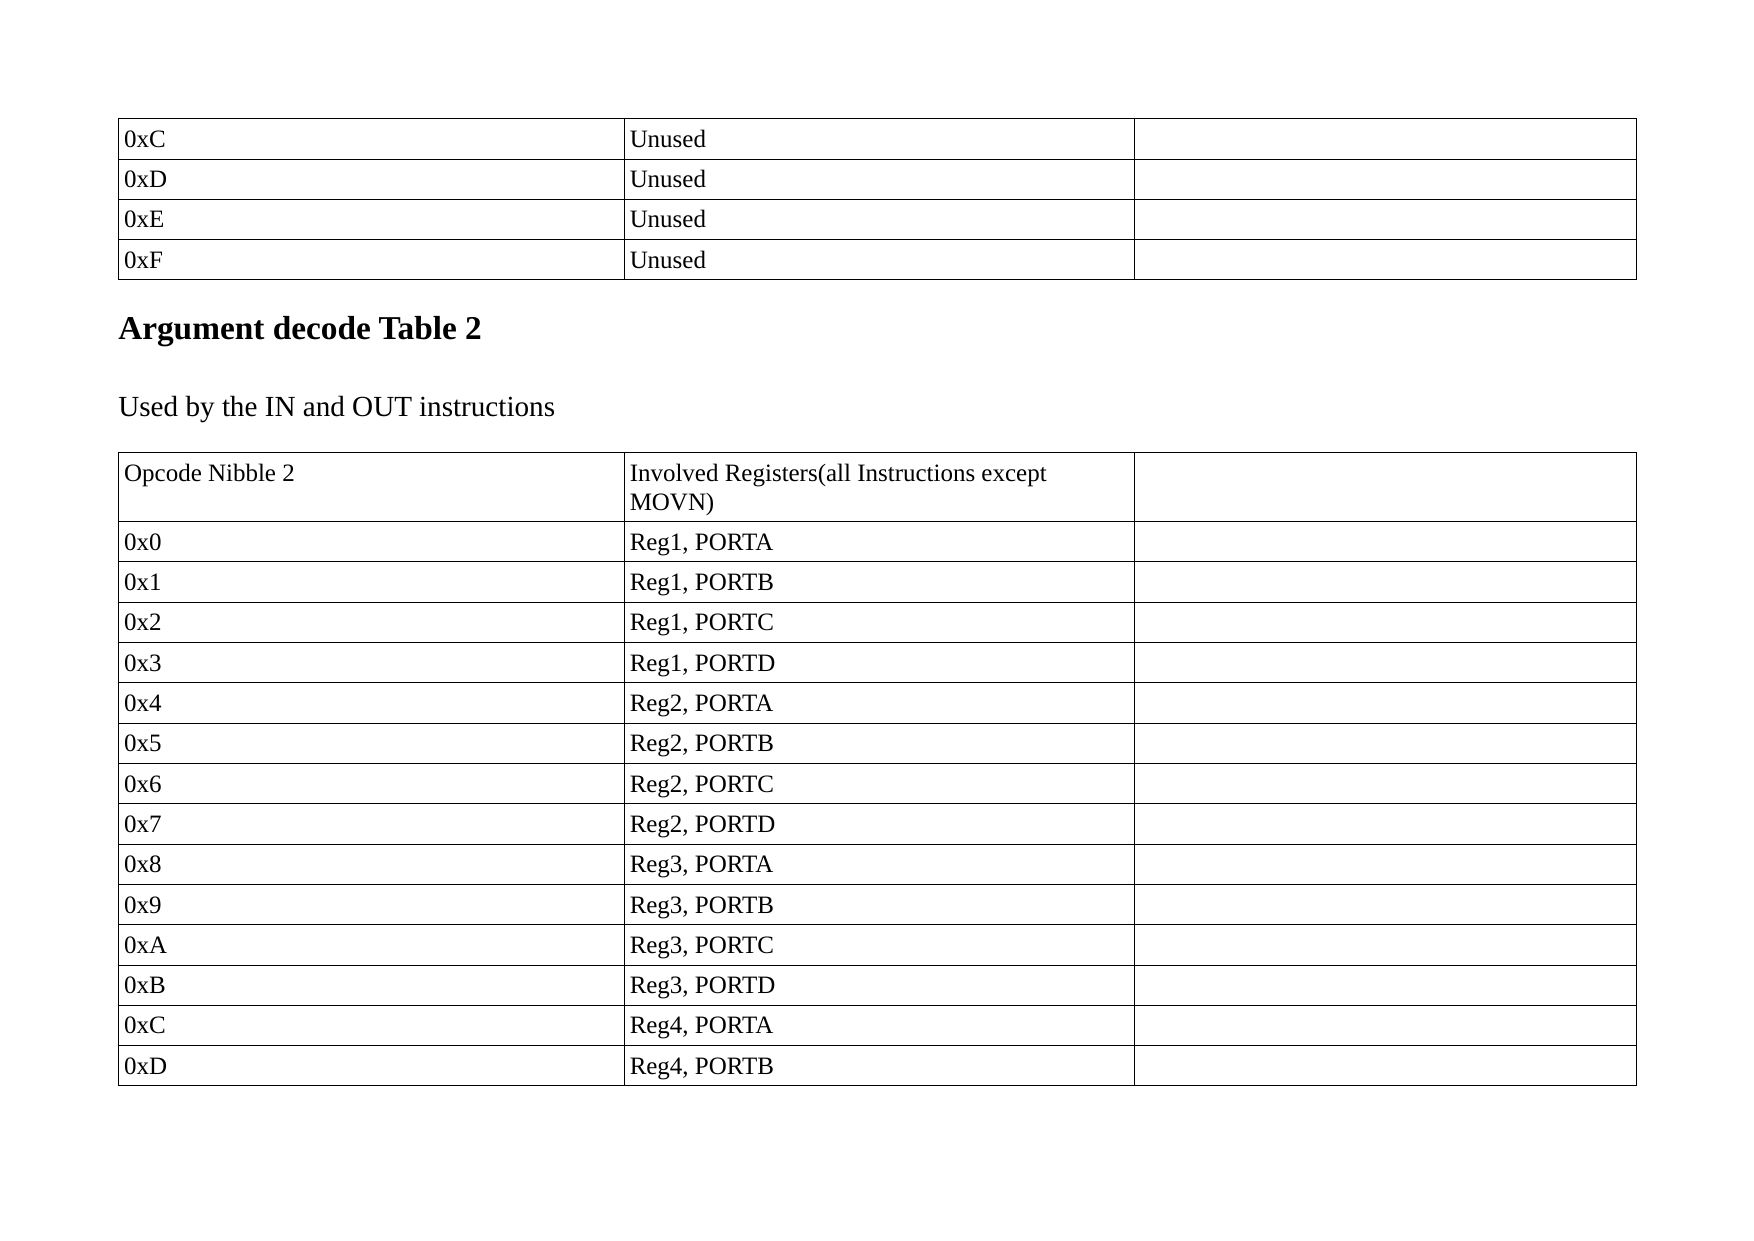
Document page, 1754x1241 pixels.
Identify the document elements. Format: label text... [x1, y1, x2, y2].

table_cell 0x4 [119, 683, 624, 723]
table_cell [1135, 562, 1636, 602]
table_cell [1135, 240, 1636, 279]
table_cell [1135, 1006, 1636, 1045]
table_cell Reg1, PORTD [625, 643, 1134, 682]
table_cell Reg2, PORTA [625, 683, 1134, 723]
table_cell Reg4, PORTB [625, 1046, 1134, 1085]
table_cell 0xC [119, 1006, 624, 1045]
table_cell Reg2, PORTC [625, 764, 1134, 803]
table_cell 0x8 [119, 845, 624, 884]
table_cell [1135, 522, 1636, 561]
table_cell 0xD [119, 160, 624, 199]
table_cell Unused [625, 240, 1134, 279]
table_cell 0x7 [119, 804, 624, 843]
table_cell [1135, 966, 1636, 1005]
text Used by the IN and OUT instructions [118, 385, 1636, 423]
table_cell [1135, 724, 1636, 763]
table_cell Reg2, PORTD [625, 804, 1134, 843]
table_cell [1135, 200, 1636, 239]
table_cell Reg4, PORTA [625, 1006, 1134, 1045]
table_cell Reg3, PORTC [625, 925, 1134, 964]
table_cell Reg1, PORTA [625, 522, 1134, 561]
table_cell [1135, 643, 1636, 682]
table_cell 0xA [119, 925, 624, 964]
table_cell Reg3, PORTA [625, 845, 1134, 884]
table_cell Reg3, PORTB [625, 885, 1134, 924]
table_cell 0x5 [119, 724, 624, 763]
table_header [1135, 453, 1636, 521]
table_cell 0xB [119, 966, 624, 1005]
table_cell 0xC [119, 119, 624, 158]
table_cell [1135, 1046, 1636, 1085]
table_cell Reg1, PORTB [625, 562, 1134, 602]
table_cell 0xD [119, 1046, 624, 1085]
table_cell [1135, 603, 1636, 642]
table_cell Unused [625, 160, 1134, 199]
table_cell 0x1 [119, 562, 624, 602]
table_cell 0x6 [119, 764, 624, 803]
table_cell Reg2, PORTB [625, 724, 1134, 763]
text Argument decode Table 2 [118, 308, 1636, 347]
table_cell 0x9 [119, 885, 624, 924]
table_cell Reg3, PORTD [625, 966, 1134, 1005]
table_header Involved Registers(all Instructions except MOVN) [625, 453, 1134, 521]
table_cell 0xE [119, 200, 624, 239]
table_cell Unused [625, 119, 1134, 158]
table_cell Reg1, PORTC [625, 603, 1134, 642]
table_cell 0x2 [119, 603, 624, 642]
table_cell 0xF [119, 240, 624, 279]
table_cell 0x3 [119, 643, 624, 682]
table_cell [1135, 925, 1636, 964]
table_cell [1135, 683, 1636, 723]
table_cell [1135, 764, 1636, 803]
table_cell 0x0 [119, 522, 624, 561]
table_cell [1135, 160, 1636, 199]
table_cell [1135, 804, 1636, 843]
table_cell [1135, 845, 1636, 884]
table_header Opcode Nibble 2 [119, 453, 624, 521]
table_cell [1135, 885, 1636, 924]
table_cell Unused [625, 200, 1134, 239]
table_cell [1135, 119, 1636, 158]
